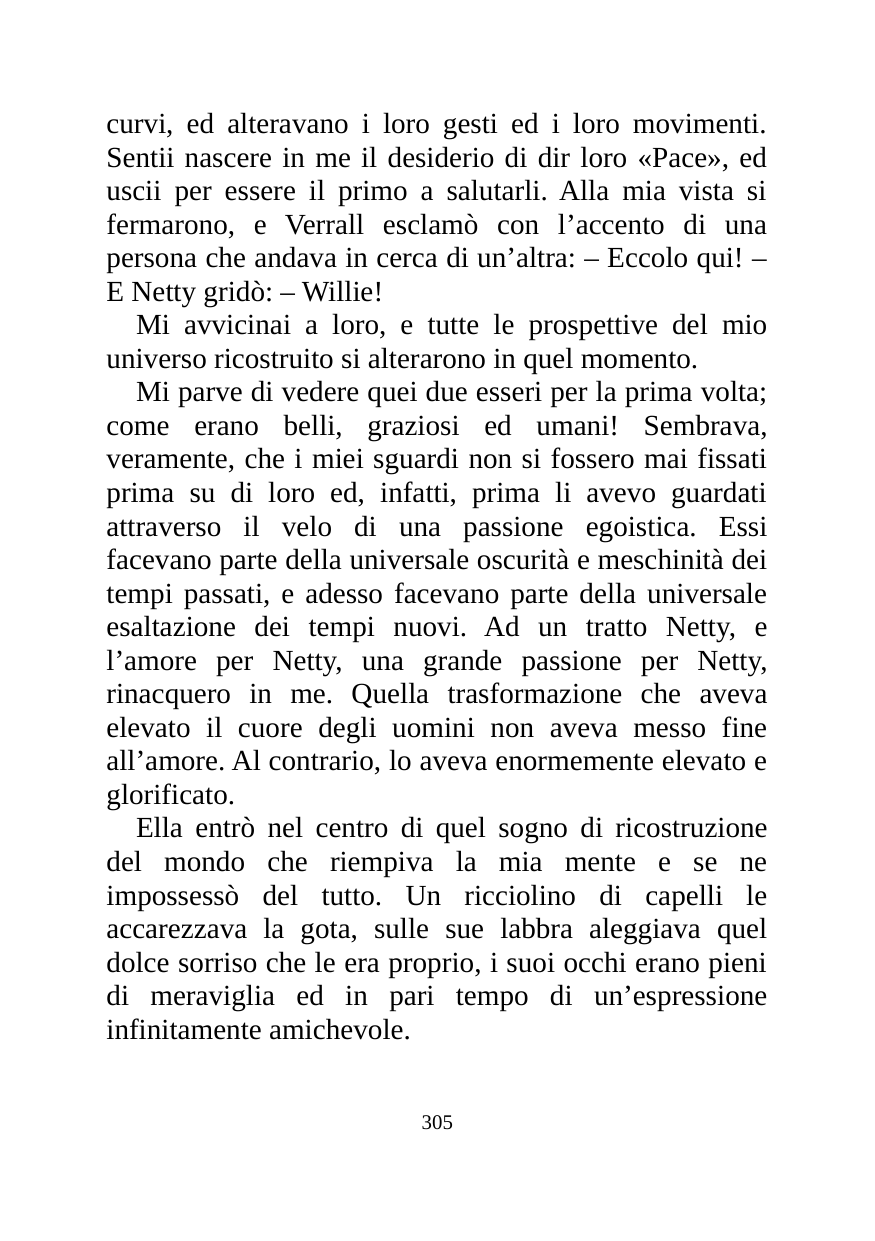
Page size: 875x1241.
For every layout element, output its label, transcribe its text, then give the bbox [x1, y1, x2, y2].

text Mi avvicinai a loro, e tutte le prospettive del mio universo ricostruito si alterarono in quel momento. [106, 307, 768, 374]
text Mi parve di vedere quei due esseri per la prima volta; come erano belli, graziosi ed umani! Sembrava, veramente, che i miei sguardi non si fossero mai fissati prima su di loro ed, infatti, prima li avevo guardati attraverso il velo di una passione egoistica. Essi facevano parte della universale oscurità e meschinità dei tempi passati, e adesso facevano parte della universale esaltazione dei tempi nuovi. Ad un tratto Netty, e l’amore per Netty, una grande passione per Netty, rinacquero in me. Quella trasformazione che aveva elevato il cuore degli uomini non aveva messo fine all’amore. Al contrario, lo aveva enormemente elevato e glorificato. [106, 374, 768, 811]
text curvi, ed alteravano i loro gesti ed i loro movimenti. Sentii nascere in me il desiderio di dir loro «Pace», ed uscii per essere il primo a salutarli. Alla mia vista si fermarono, e Verrall esclamò con l’accento di una persona che andava in cerca di un’altra: – Eccolo qui! – E Netty gridò: – Willie! [106, 106, 768, 307]
text Ella entrò nel centro di quel sogno di ricostruzione del mondo che riempiva la mia mente e se ne impossessò del tutto. Un ricciolino di capelli le accarezzava la gota, sulle sue labbra aleggiava quel dolce sorriso che le era proprio, i suoi occhi erano pieni di meraviglia ed in pari tempo di un’espressione infinitamente amichevole. [106, 811, 768, 1045]
